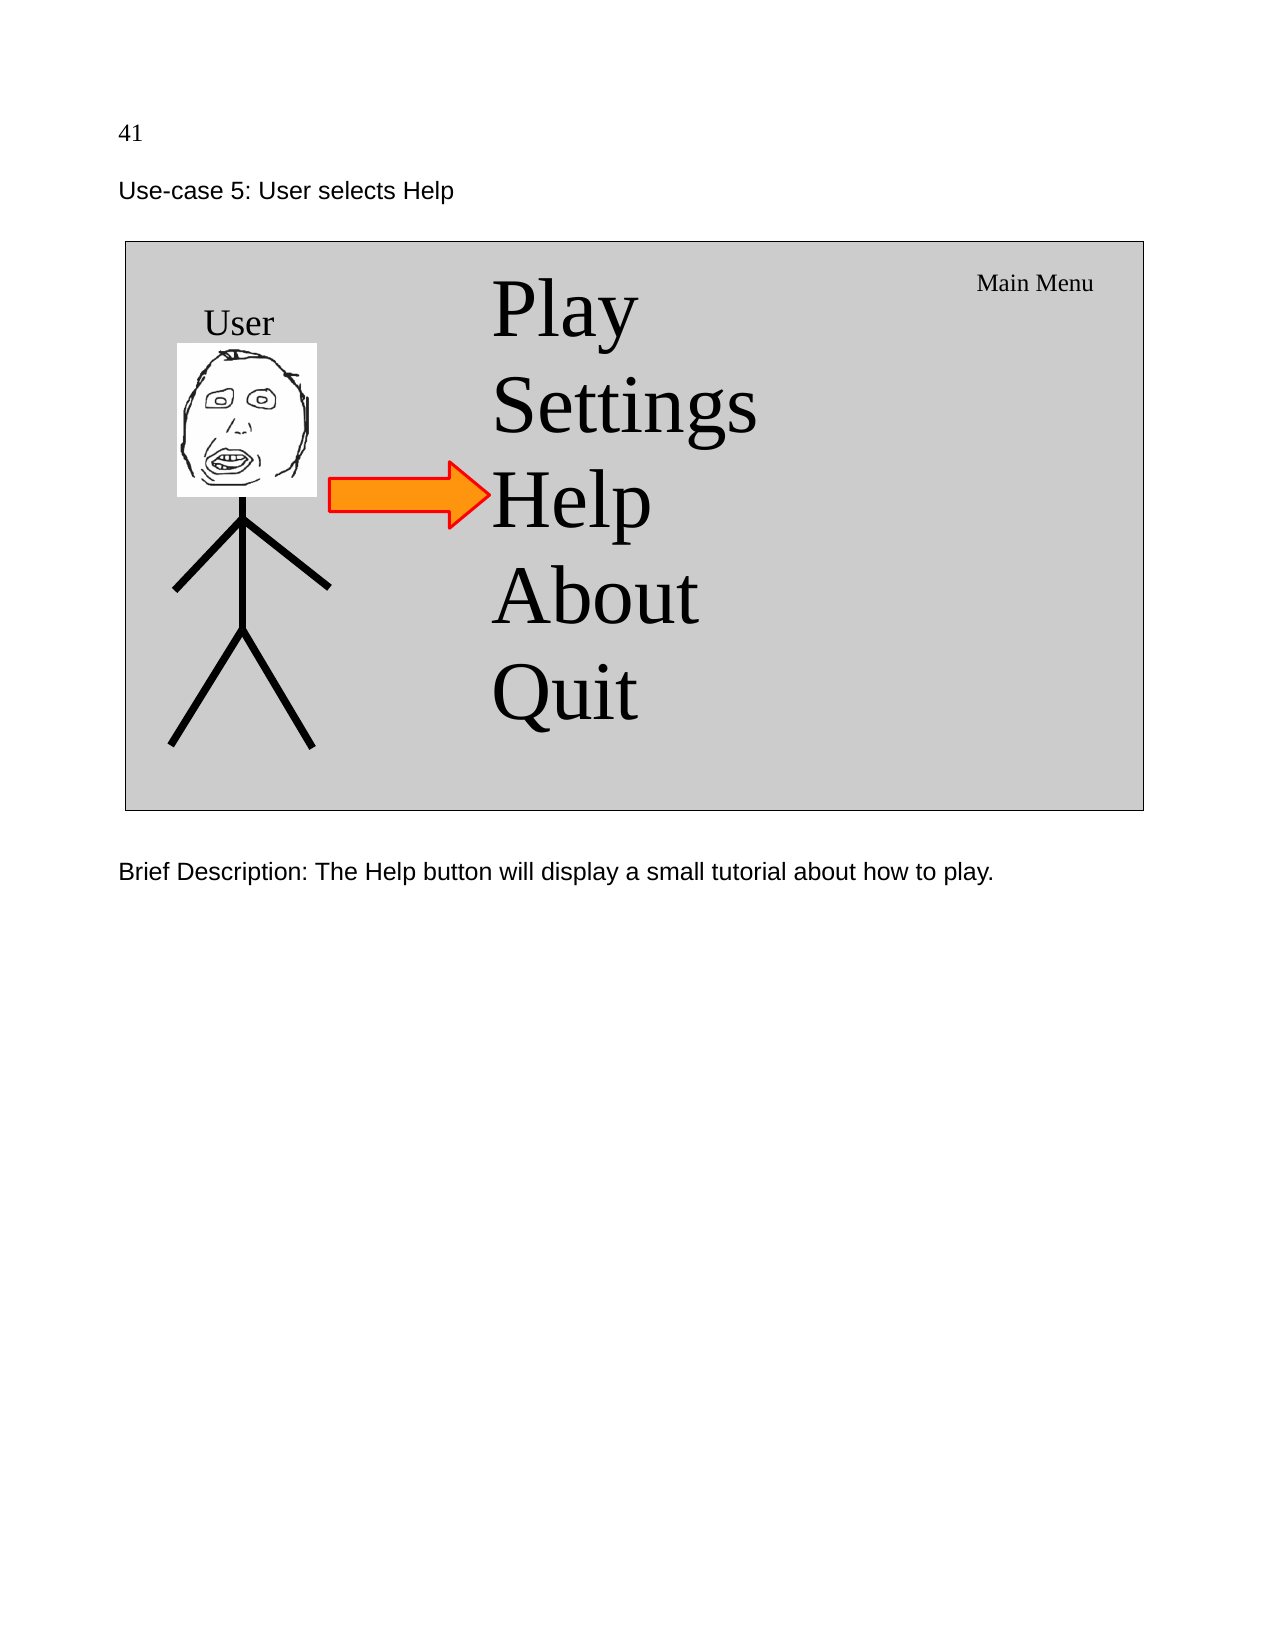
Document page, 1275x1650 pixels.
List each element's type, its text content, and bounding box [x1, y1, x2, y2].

text Brief Description: The Help button will display a small tutorial about how to play. [118, 856, 1157, 885]
text Use-case 5: User selects Help [118, 176, 1157, 205]
picture [177, 343, 317, 497]
